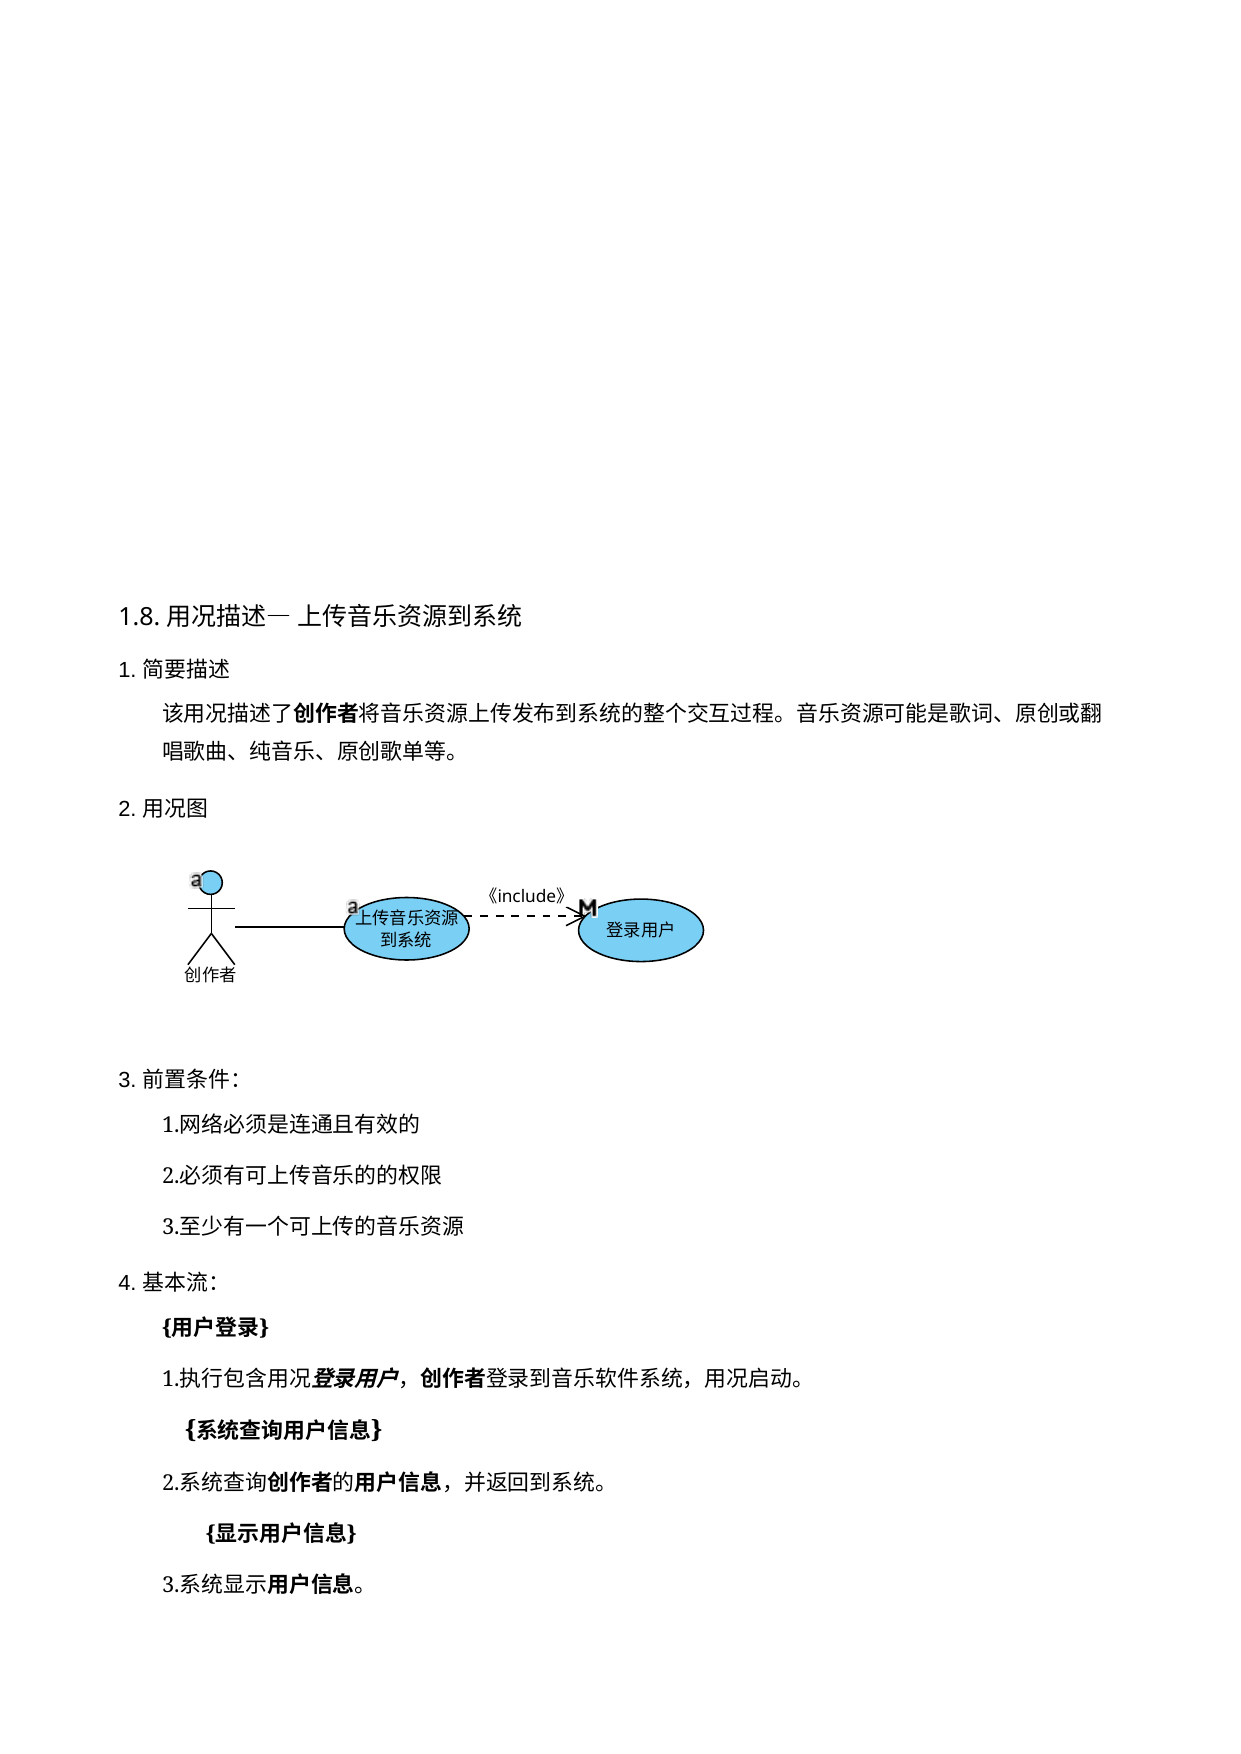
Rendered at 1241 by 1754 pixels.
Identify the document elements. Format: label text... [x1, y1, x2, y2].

text 该用况描述了创作者将音乐资源上传发布到系统的整个交互过程。音乐资源可能是歌词、原创或翻 唱歌曲、纯音乐、原创歌单等。 [118, 696, 1122, 766]
text {显示用户信息} [118, 1516, 1122, 1548]
subtitle 前置条件： [118, 1062, 1122, 1094]
text 3.至少有一个可上传的音乐资源 [118, 1209, 1122, 1241]
subtitle 基本流： [118, 1265, 1122, 1297]
text 3.系统显示用户信息。 [118, 1567, 1122, 1599]
text 1.执行包含用况登录用户，创作者登录到音乐软件系统，用况启动。 [118, 1361, 1122, 1392]
text 1.网络必须是连通且有效的 [118, 1107, 1122, 1138]
text {系统查询用户信息} [118, 1412, 1122, 1446]
subtitle 简要描述 [118, 652, 1122, 684]
text {用户登录} [118, 1309, 1122, 1341]
text 2.必须有可上传音乐的的权限 [118, 1158, 1122, 1189]
text 2.系统查询创作者的用户信息，并返回到系统。 [118, 1465, 1122, 1497]
subtitle 用况描述— 上传音乐资源到系统 [118, 597, 1122, 633]
subtitle 用况图 [118, 791, 1122, 822]
